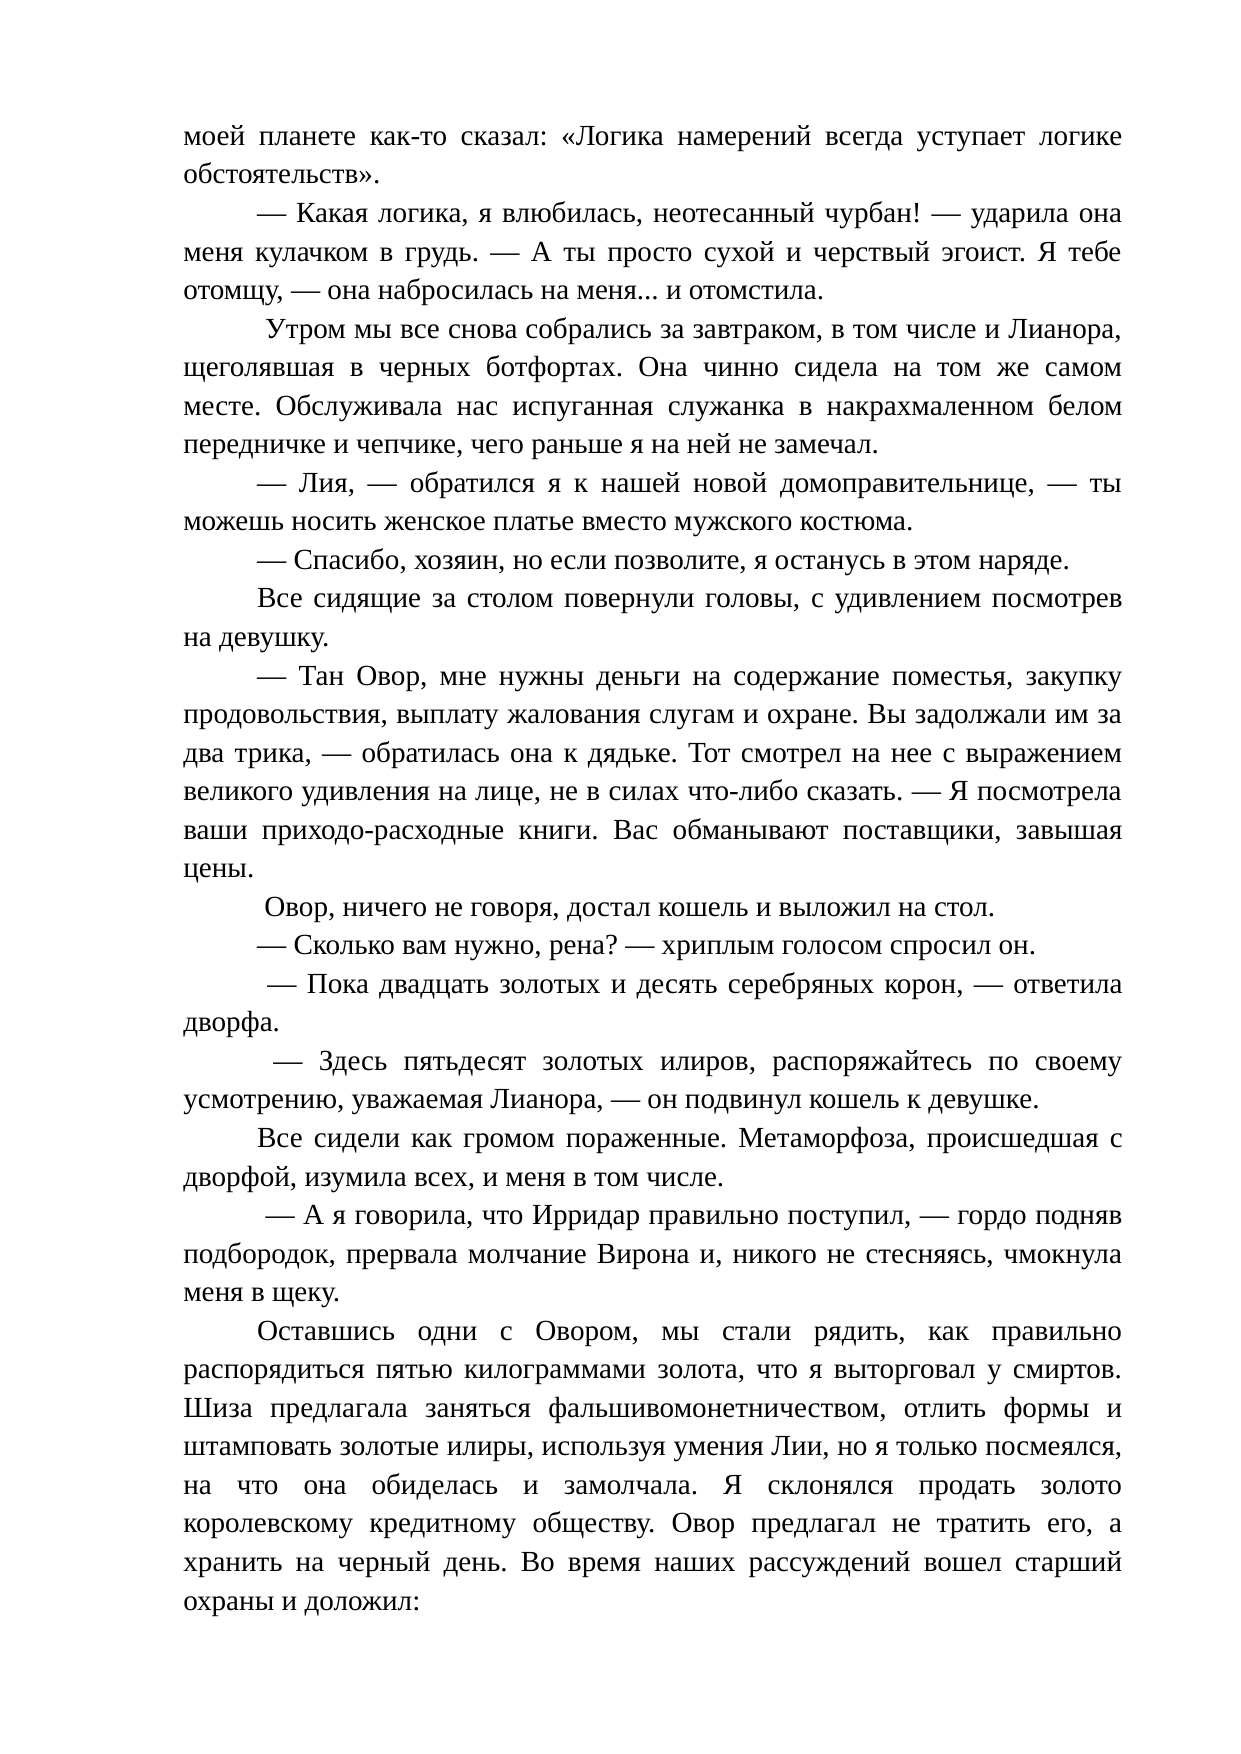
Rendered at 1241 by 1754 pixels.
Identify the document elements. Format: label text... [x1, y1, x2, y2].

text моей планете как-то сказал: «Логика намерений всегда уступает логике обстоятельств». [183, 118, 1123, 190]
text — Какая логика, я влюбилась, неотесанный чурбан! — ударила она меня кулачком в грудь. — А ты просто сухой и черствый эгоист. Я тебе отомщу, — она набросилась на меня... и отомстила. [183, 195, 1123, 306]
text — Пока двадцать золотых и десять серебряных корон, — ответила дворфа. [183, 966, 1123, 1038]
text — Лия, — обратился я к нашей новой домоправительнице, — ты можешь носить женское платье вместо мужского костюма. [183, 465, 1123, 537]
text Все сидящие за столом повернули головы, с удивлением посмотрев на девушку. [183, 581, 1123, 653]
text — Здесь пятьдесят золотых илиров, распоряжайтесь по своему усмотрению, уважаемая Лианора, — он подвинул кошель к девушке. [183, 1043, 1123, 1115]
text Оставшись одни с Овором, мы стали рядить, как правильно распорядиться пятью килограммами золота, что я выторговал у смиртов. Шиза предлагала заняться фальшивомонетничеством, отлить формы и штамповать золотые илиры, используя умения Лии, но я только посмеялся, на что она обиделась и замолчала. Я склонялся продать золото королевскому кредитному обществу. Овор предлагал не тратить его, а хранить на черный день. Во время наших рассуждений вошел старший охраны и доложил: [183, 1313, 1123, 1616]
text — Спасибо, хозяин, но если позволите, я останусь в этом наряде. [183, 542, 1123, 576]
text — Сколько вам нужно, рена? — хриплым голосом спросил он. [183, 927, 1123, 961]
text Утром мы все снова собрались за завтраком, в том числе и Лианора, щеголявшая в черных ботфортах. Она чинно сидела на том же самом месте. Обслуживала нас испуганная служанка в накрахмаленном белом передничке и чепчике, чего раньше я на ней не замечал. [183, 311, 1123, 460]
text — Тан Овор, мне нужны деньги на содержание поместья, закупку продовольствия, выплату жалования слугам и охране. Вы задолжали им за два трика, — обратилась она к дядьке. Тот смотрел на нее с выражением великого удивления на лице, не в силах что-либо сказать. — Я посмотрела ваши приходо-расходные книги. Вас обманывают поставщики, завышая цены. [183, 658, 1123, 884]
text — А я говорила, что Ирридар правильно поступил, — гордо подняв подбородок, прервала молчание Вирона и, никого не стесняясь, чмокнула меня в щеку. [183, 1197, 1123, 1308]
text Все сидели как громом пораженные. Метаморфоза, происшедшая с дворфой, изумила всех, и меня в том числе. [183, 1120, 1123, 1192]
text Овор, ничего не говоря, достал кошель и выложил на стол. [183, 889, 1123, 922]
